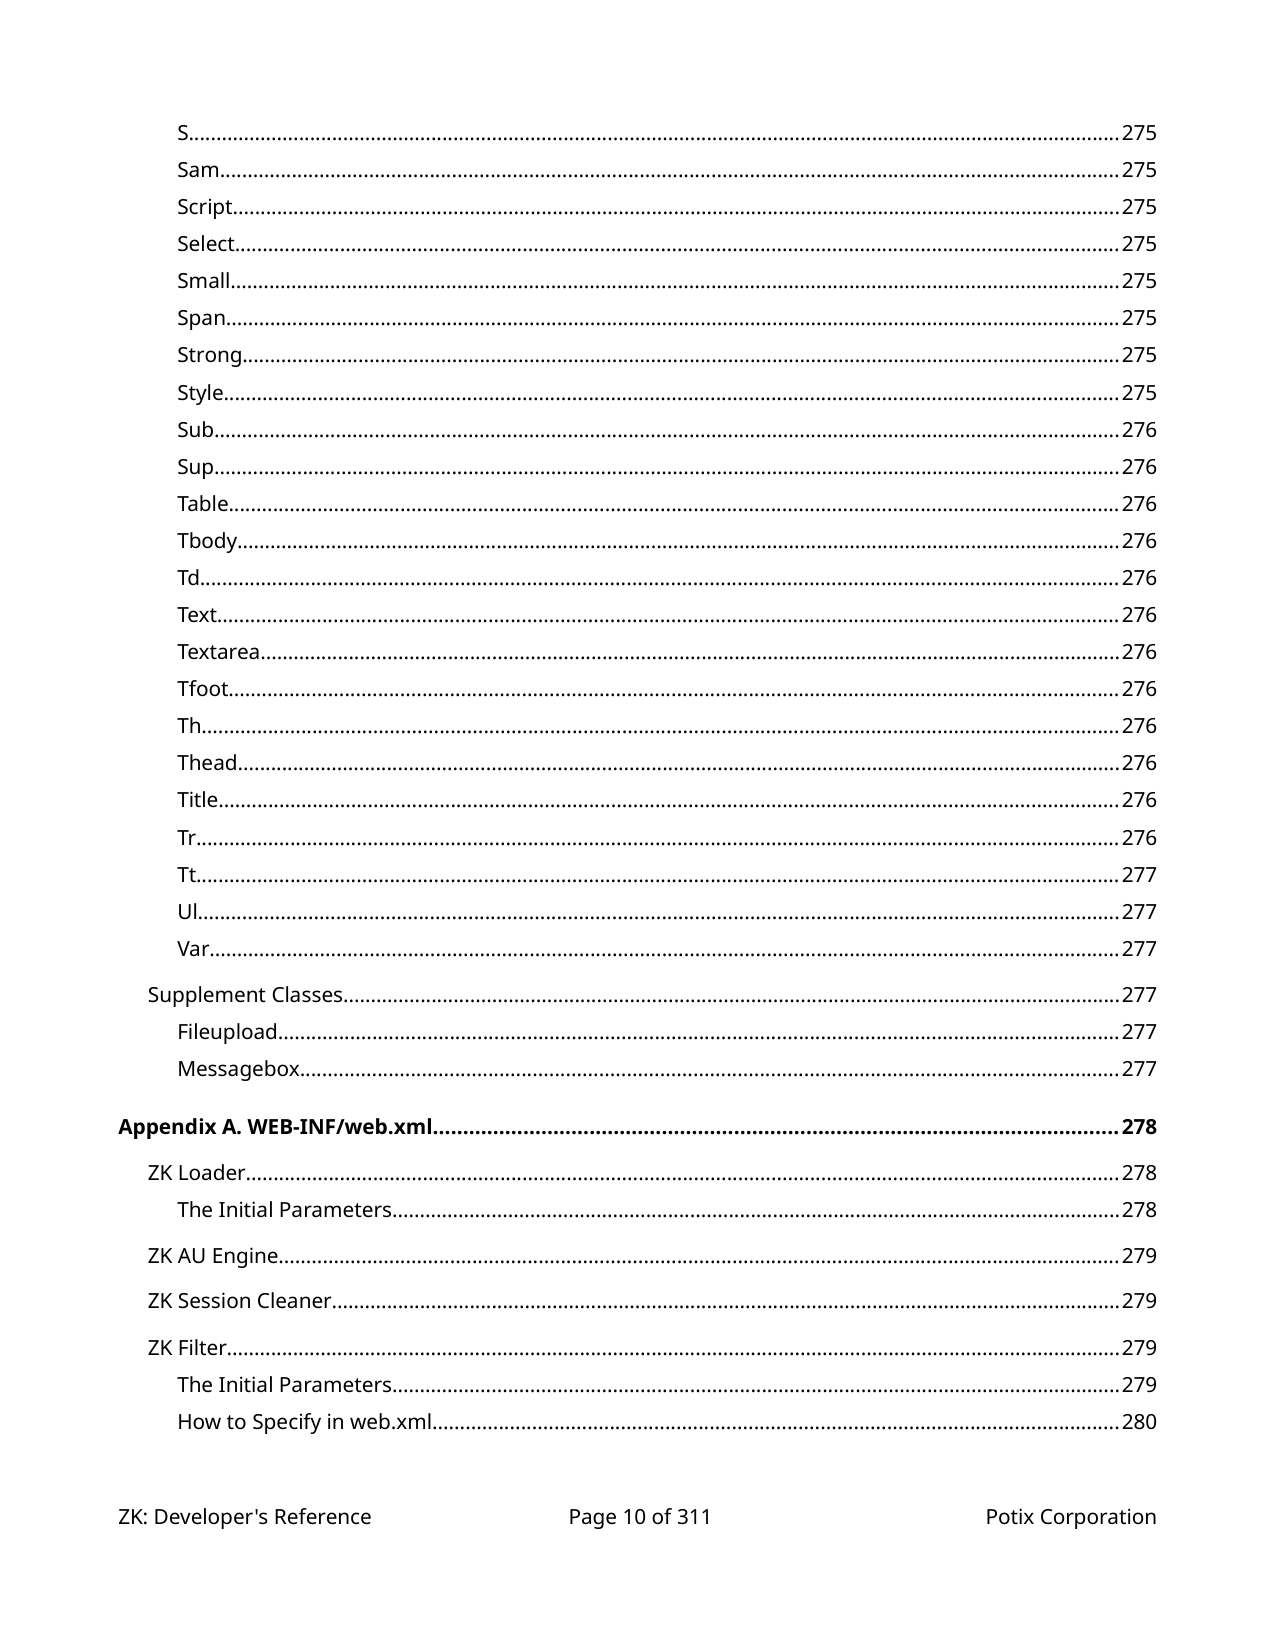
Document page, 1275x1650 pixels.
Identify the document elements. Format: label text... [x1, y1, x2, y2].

text The Initial Parameters 279 [177, 1370, 1157, 1398]
text Supplement Classes 277 [148, 980, 1157, 1008]
text How to Specify in web.xml 280 [177, 1407, 1157, 1435]
text Tr 276 [177, 823, 1157, 851]
text Sam 275 [177, 155, 1157, 183]
text Ul 277 [177, 897, 1157, 925]
text Tbody 276 [177, 526, 1157, 554]
text Th 276 [177, 711, 1157, 740]
text Appendix A. WEB-INF/web.xml 278 [118, 1112, 1157, 1140]
text Script 275 [177, 192, 1157, 221]
text Messagebox 277 [177, 1054, 1157, 1082]
text Select 275 [177, 229, 1157, 258]
text Thead 276 [177, 748, 1157, 777]
text Var 277 [177, 934, 1157, 962]
text Tfoot 276 [177, 674, 1157, 703]
text ZK Loader 278 [148, 1158, 1157, 1186]
text Small 275 [177, 266, 1157, 295]
text The Initial Parameters 278 [177, 1195, 1157, 1223]
text Strong 275 [177, 341, 1157, 369]
text S 275 [177, 118, 1157, 146]
text ZK Session Cleaner 279 [148, 1287, 1157, 1315]
text ZK Filter 279 [148, 1333, 1157, 1361]
text Title 276 [177, 786, 1157, 814]
text Sup 276 [177, 452, 1157, 480]
text Sub 276 [177, 415, 1157, 443]
text Span 275 [177, 303, 1157, 332]
text Text 276 [177, 600, 1157, 628]
text Fileupload 277 [177, 1017, 1157, 1045]
text Td 276 [177, 563, 1157, 591]
text Table 276 [177, 489, 1157, 517]
text Textarea 276 [177, 637, 1157, 666]
text Style 275 [177, 378, 1157, 406]
text Tt 277 [177, 860, 1157, 888]
text ZK AU Engine 279 [148, 1241, 1157, 1269]
